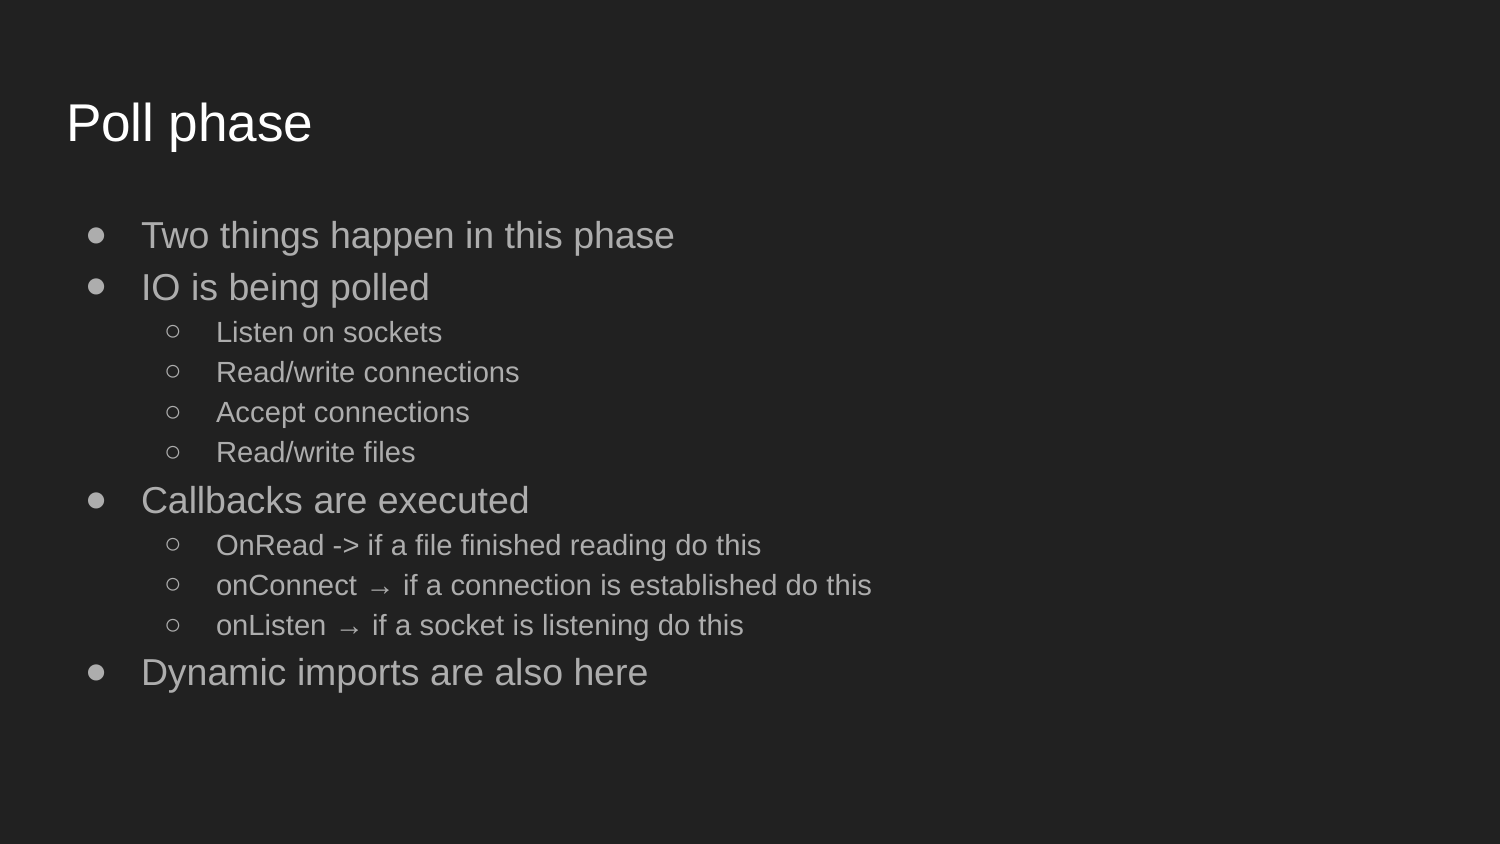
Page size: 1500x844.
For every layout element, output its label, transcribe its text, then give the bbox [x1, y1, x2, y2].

list Two things happen in this phase IO is being polled Listen on sockets Read/write connections Accept connections Read/write files Callbacks are executed OnRead -> if a file finished reading do this onConnect → if a connection is established do this onListen → if a socket is listening do this Dynamic imports are also here [51, 189, 1449, 750]
title Poll phase [51, 72, 1449, 167]
